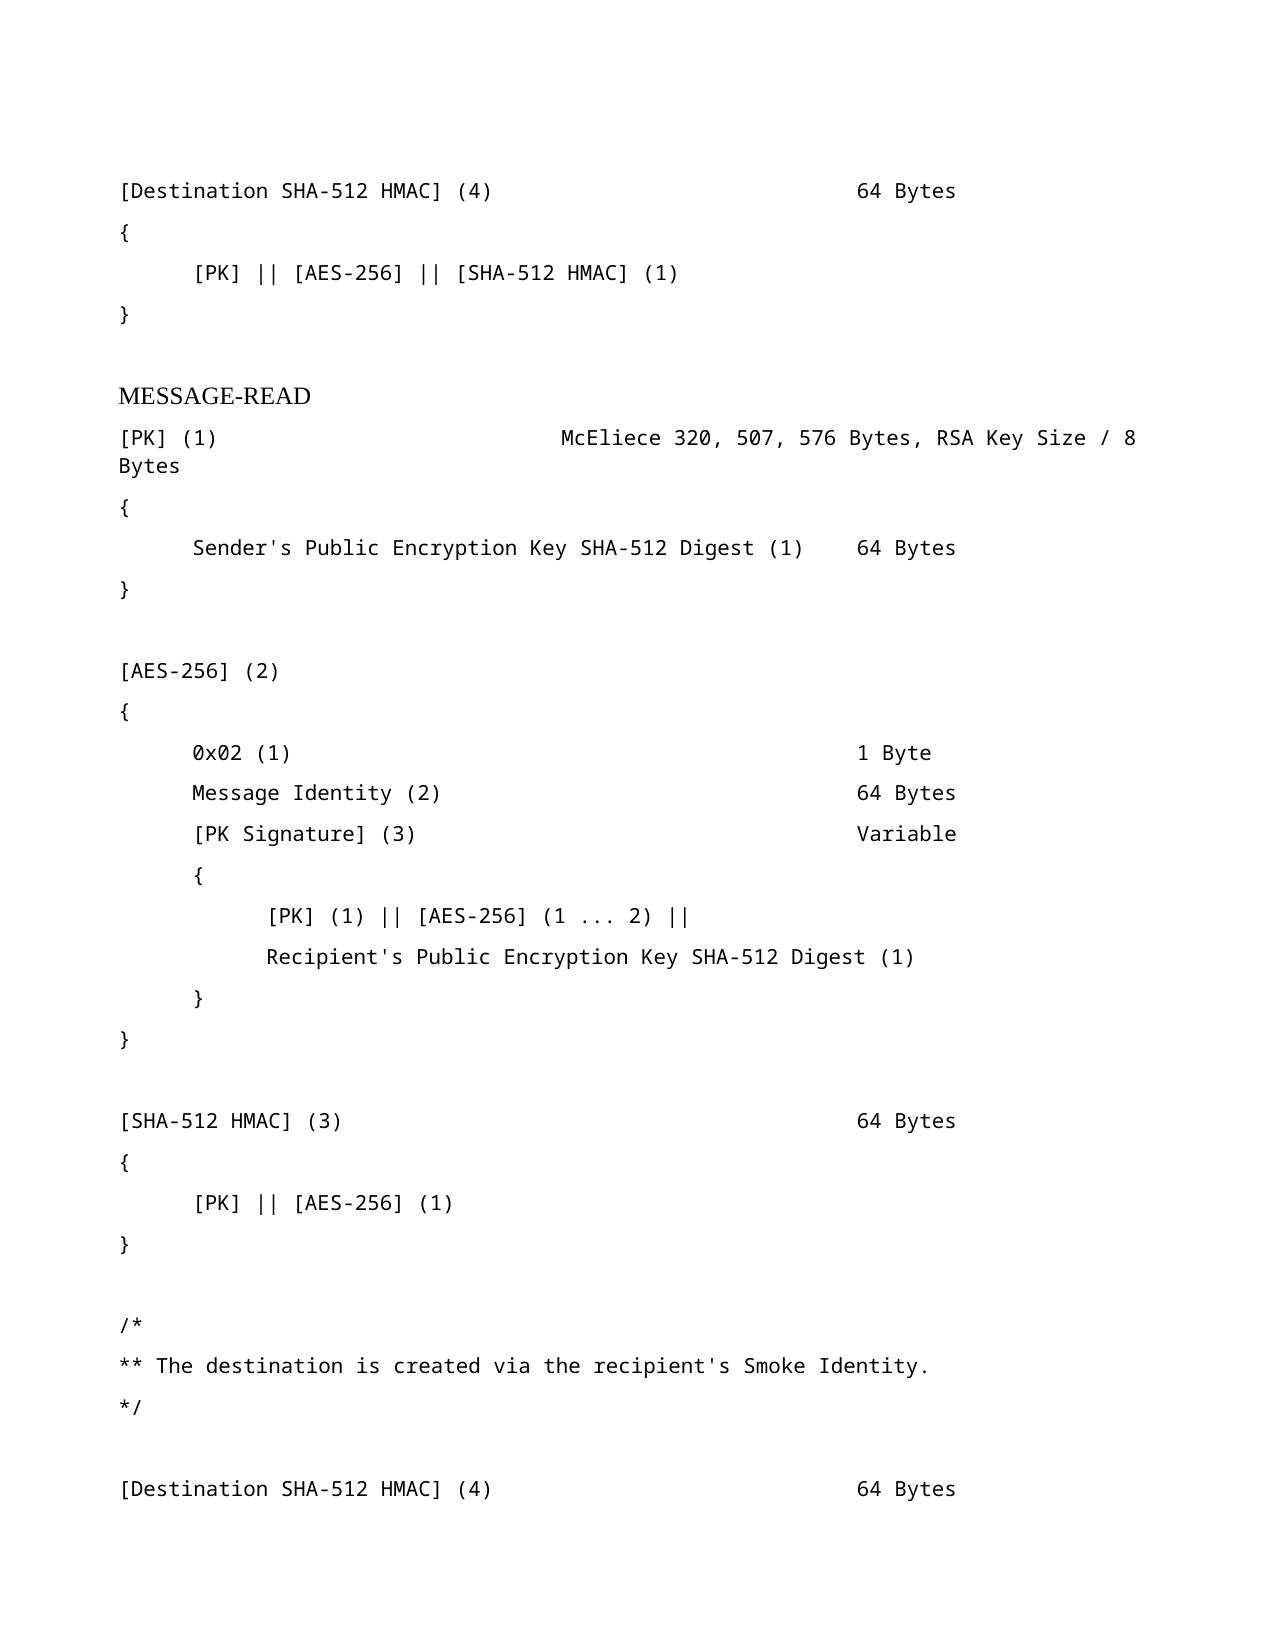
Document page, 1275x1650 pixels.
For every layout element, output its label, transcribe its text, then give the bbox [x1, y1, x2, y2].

text Message Identity (2) 64 Bytes [118, 778, 1157, 807]
text [PK] || [AES-256] || [SHA-512 HMAC] (1) [118, 258, 1157, 287]
text { [118, 697, 1157, 725]
text { [118, 217, 1157, 246]
text [PK] || [AES-256] (1) [118, 1188, 1157, 1216]
text { [118, 492, 1157, 520]
text MESSAGE-READ [118, 381, 1157, 410]
text ** The destination is created via the recipient's Smoke Identity. [118, 1352, 1157, 1380]
text } [118, 299, 1157, 328]
text } [118, 574, 1157, 602]
text Recipient's Public Encryption Key SHA-512 Digest (1) [118, 942, 1157, 971]
text [AES-256] (2) [118, 656, 1157, 684]
text } [118, 1024, 1157, 1053]
text [PK] (1) McEliece 320, 507, 576 Bytes, RSA Key Size / 8 Bytes [118, 423, 1157, 479]
text { [118, 1147, 1157, 1175]
text } [118, 1229, 1157, 1257]
text Sender's Public Encryption Key SHA-512 Digest (1) 64 Bytes [118, 533, 1157, 561]
text */ [118, 1393, 1157, 1421]
text [Destination SHA-512 HMAC] (4) 64 Bytes [118, 176, 1157, 205]
text { [118, 860, 1157, 889]
text [SHA-512 HMAC] (3) 64 Bytes [118, 1106, 1157, 1134]
text 0x02 (1) 1 Byte [118, 738, 1157, 766]
text [Destination SHA-512 HMAC] (4) 64 Bytes [118, 1474, 1157, 1503]
text [PK] (1) || [AES-256] (1 ... 2) || [118, 901, 1157, 930]
text /* [118, 1311, 1157, 1339]
text } [118, 983, 1157, 1012]
text [PK Signature] (3) Variable [118, 819, 1157, 848]
